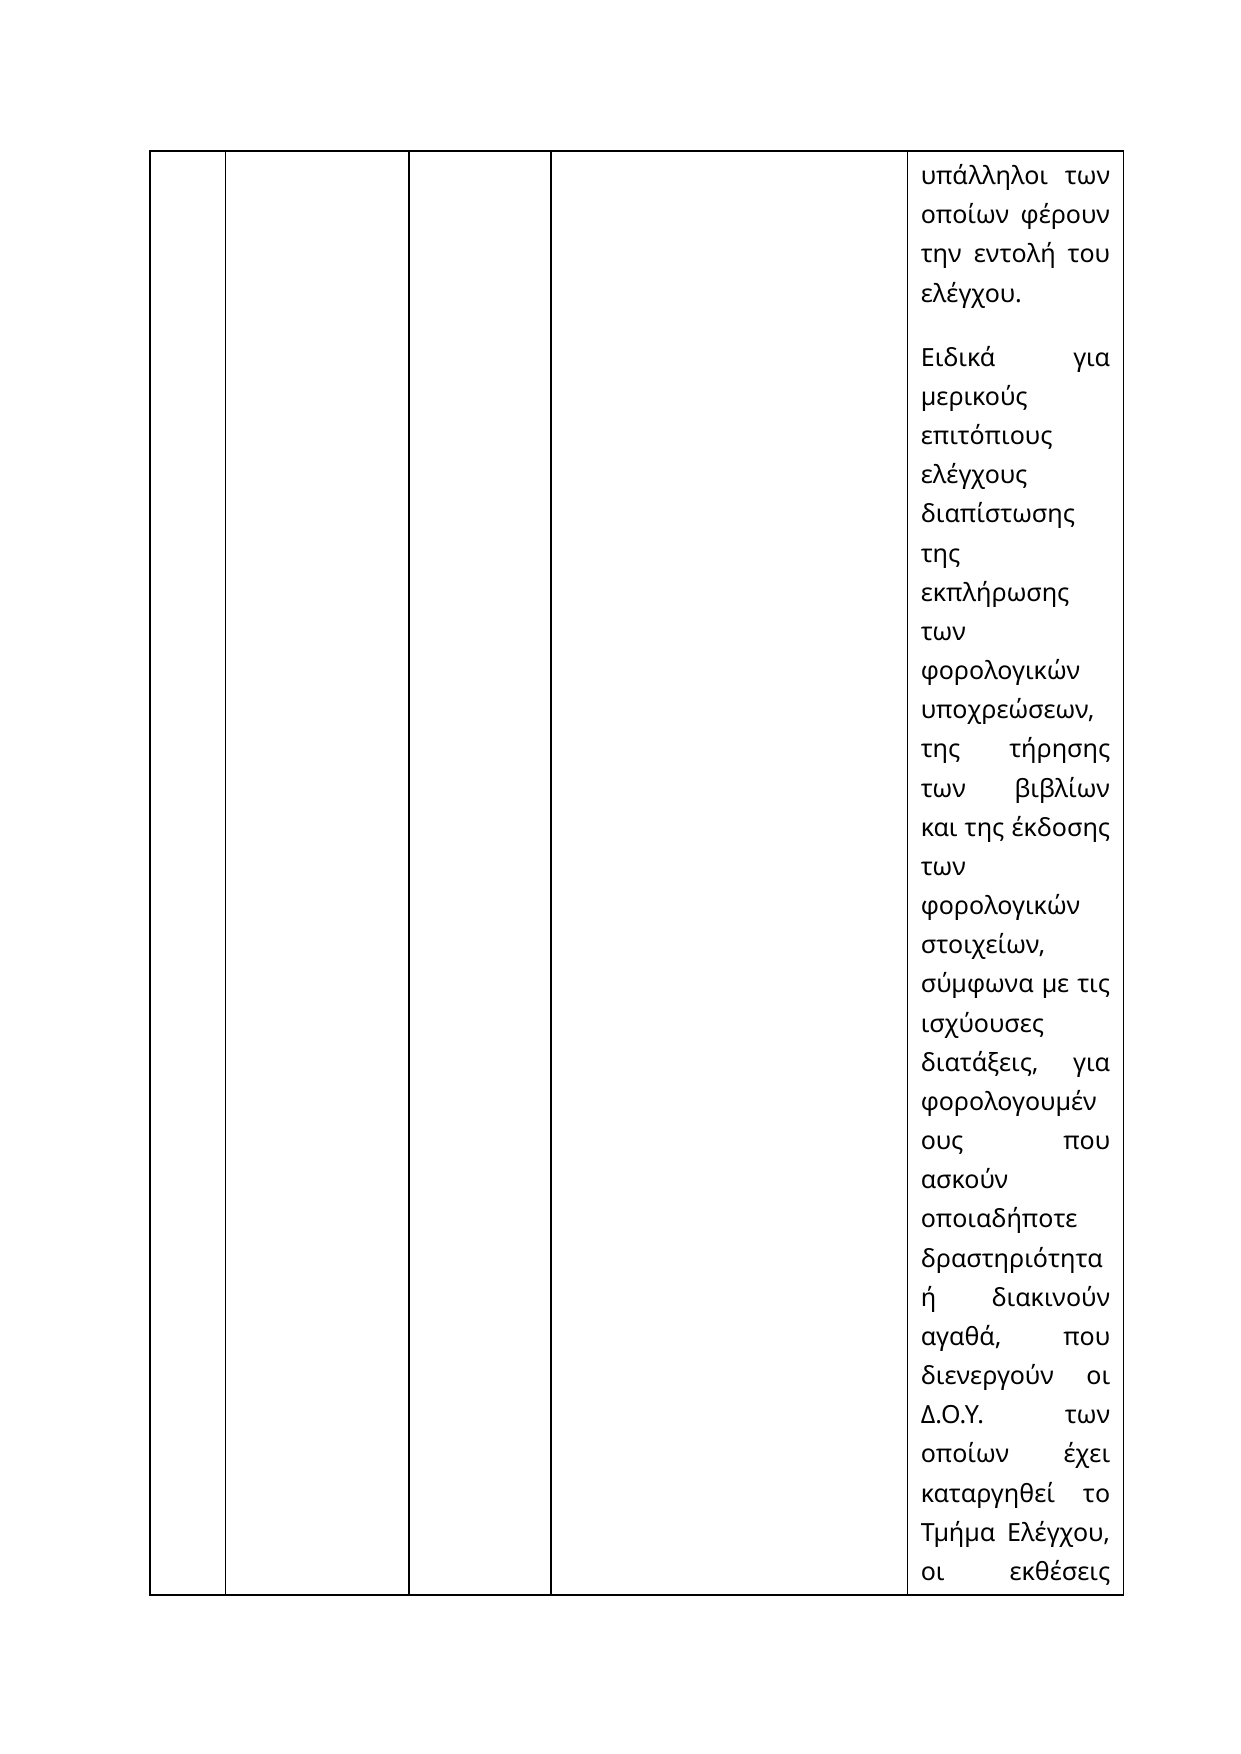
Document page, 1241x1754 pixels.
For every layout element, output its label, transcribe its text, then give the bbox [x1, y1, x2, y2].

table_cell [552, 152, 907, 1594]
table_cell [410, 152, 550, 1594]
table_cell [226, 152, 408, 1594]
table_cell [151, 152, 225, 1594]
table_cell υπάλληλοι των οποίων φέρουν την εντολή του ελέγχου. Ειδικά για μερικούς επιτόπιους ελέγχους διαπίστωσης της εκπλήρωσης των φορολογικών υποχρεώσεων, της τήρησης των βιβλίων και της έκδοσης των φορολογικών στοιχείων, σύμφωνα με τις ισχύουσες διατάξεις, για φορολογουμένους που ασκούν οποιαδήποτε δραστηριότητα ή διακινούν αγαθά, που διενεργούν οι Δ.Ο.Υ. των οποίων έχει καταργηθεί το Τμήμα Ελέγχου, οι εκθέσεις [908, 152, 1123, 1594]
